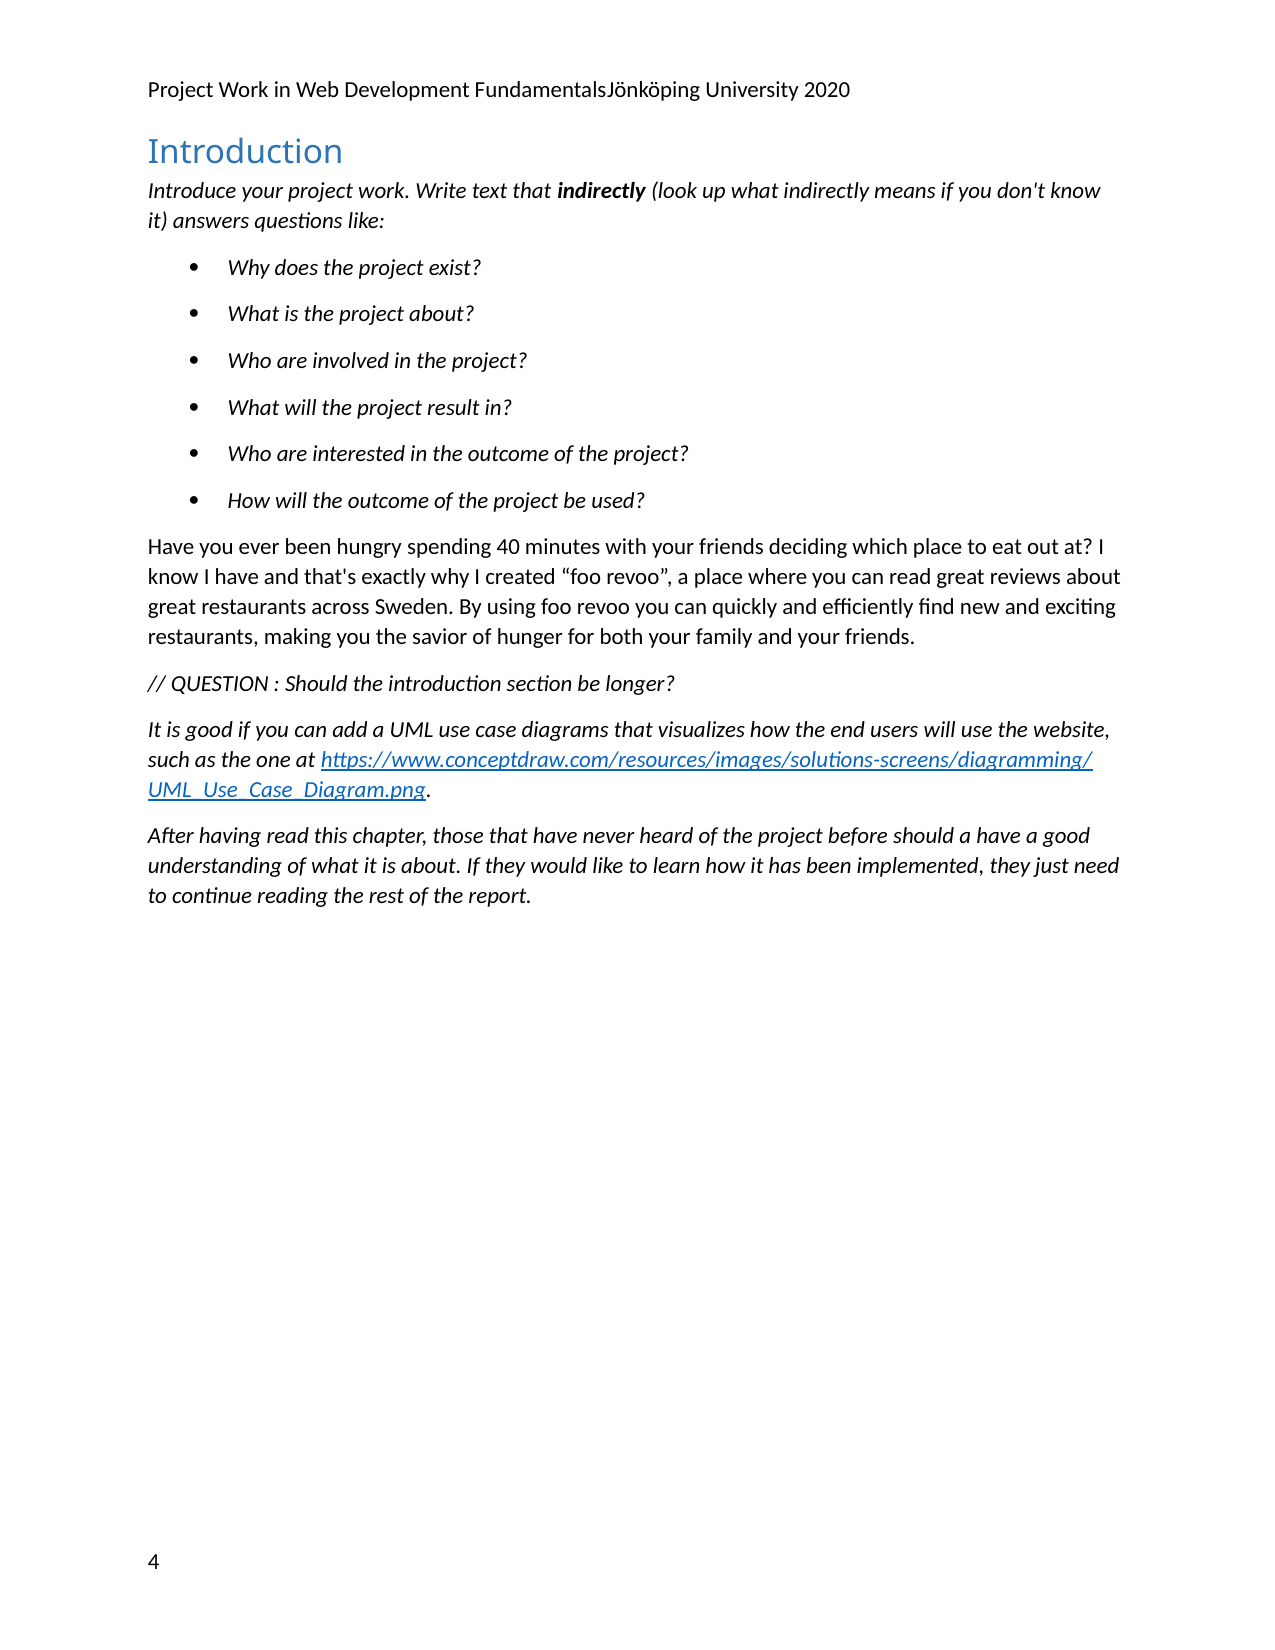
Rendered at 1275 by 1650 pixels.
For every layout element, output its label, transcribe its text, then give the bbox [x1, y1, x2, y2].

subtitle Introduction [148, 128, 1127, 173]
list Why does the project exist? [190, 253, 1127, 281]
list Who are involved in the project? [190, 346, 1127, 374]
list Who are interested in the outcome of the project? [190, 439, 1127, 467]
list How will the outcome of the project be used? [190, 486, 1127, 514]
text It is good if you can add a UML use case diagrams that visualizes how the end users will use the website, such as the one at https://www.conceptdraw.com/resources/images/solutions-screens/diagramming/UML_Use_Case_Diagram.png. [148, 715, 1127, 803]
text Introduce your project work. Write text that indirectly (look up what indirectly means if you don't know it) answers questions like: [148, 177, 1127, 234]
list Have you ever been hungry spending 40 minutes with your friends deciding which place to eat out at? I know I have and that's exactly why I created “foo revoo”, a place where you can read great reviews about great restaurants across Sweden. By using foo revoo you can quickly and efficiently find new and exciting restaurants, making you the savior of hunger for both your family and your friends. [148, 532, 1127, 650]
list What is the project about? [190, 299, 1127, 328]
list // QUESTION : Should the introduction section be longer? [148, 669, 1127, 697]
list What will the project result in? [190, 393, 1127, 421]
text After having read this chapter, those that have never heard of the project before should a have a good understanding of what it is about. If they would like to learn how it has been implemented, they just need to continue reading the rest of the report. [148, 822, 1127, 909]
